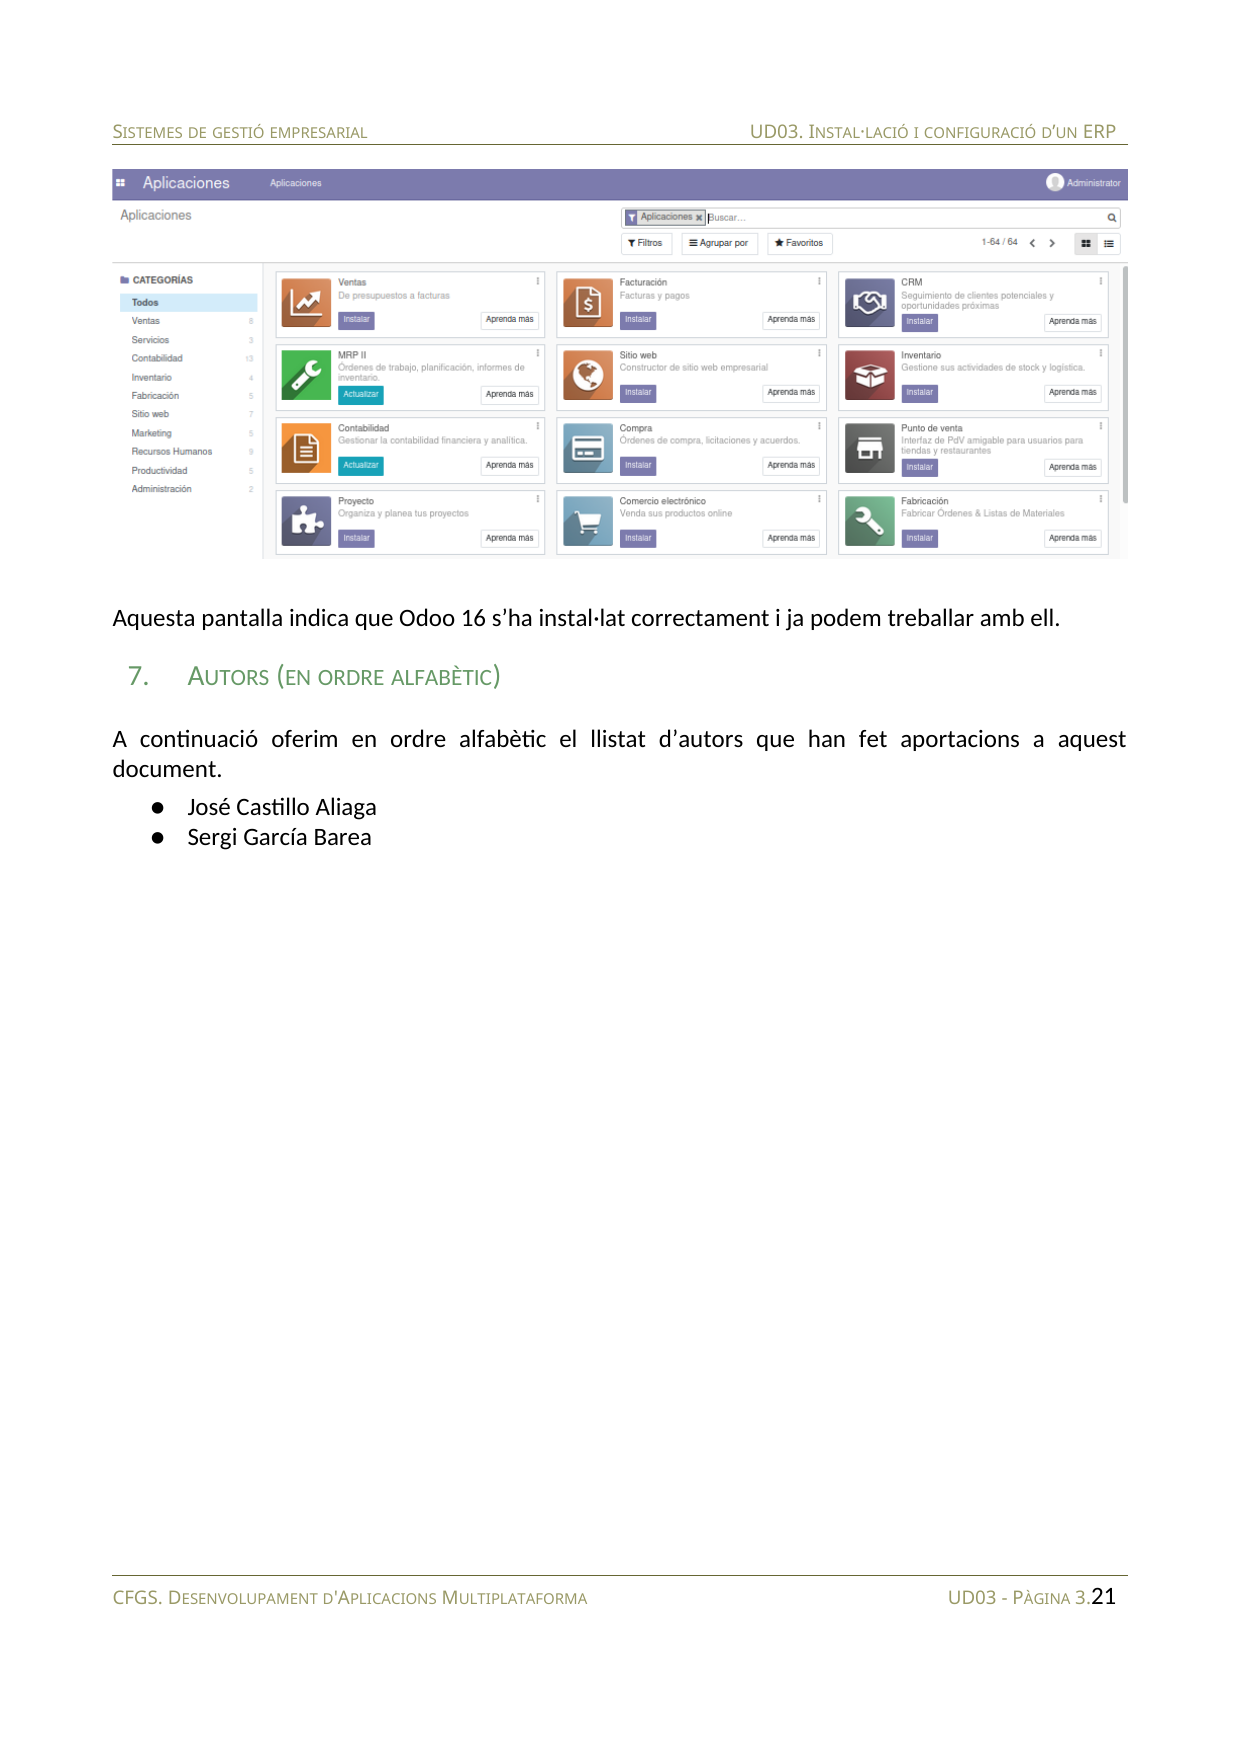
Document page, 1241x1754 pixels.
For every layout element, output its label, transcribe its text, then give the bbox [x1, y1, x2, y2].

list Sergi García Barea [150, 821, 1128, 852]
list José Castillo Aliaga [150, 791, 1128, 821]
text Aquesta pantalla indica que Odoo 16 s’ha instal·lat correctament i ja podem treballar amb ell. [112, 602, 1128, 633]
picture [112, 169, 1128, 559]
text A continuació oferim en ordre alfabètic el llistat d’autors que han fet aportacions a aquest document. [112, 723, 1128, 784]
subtitle Autors (en ordre alfabètic) [150, 657, 1128, 693]
